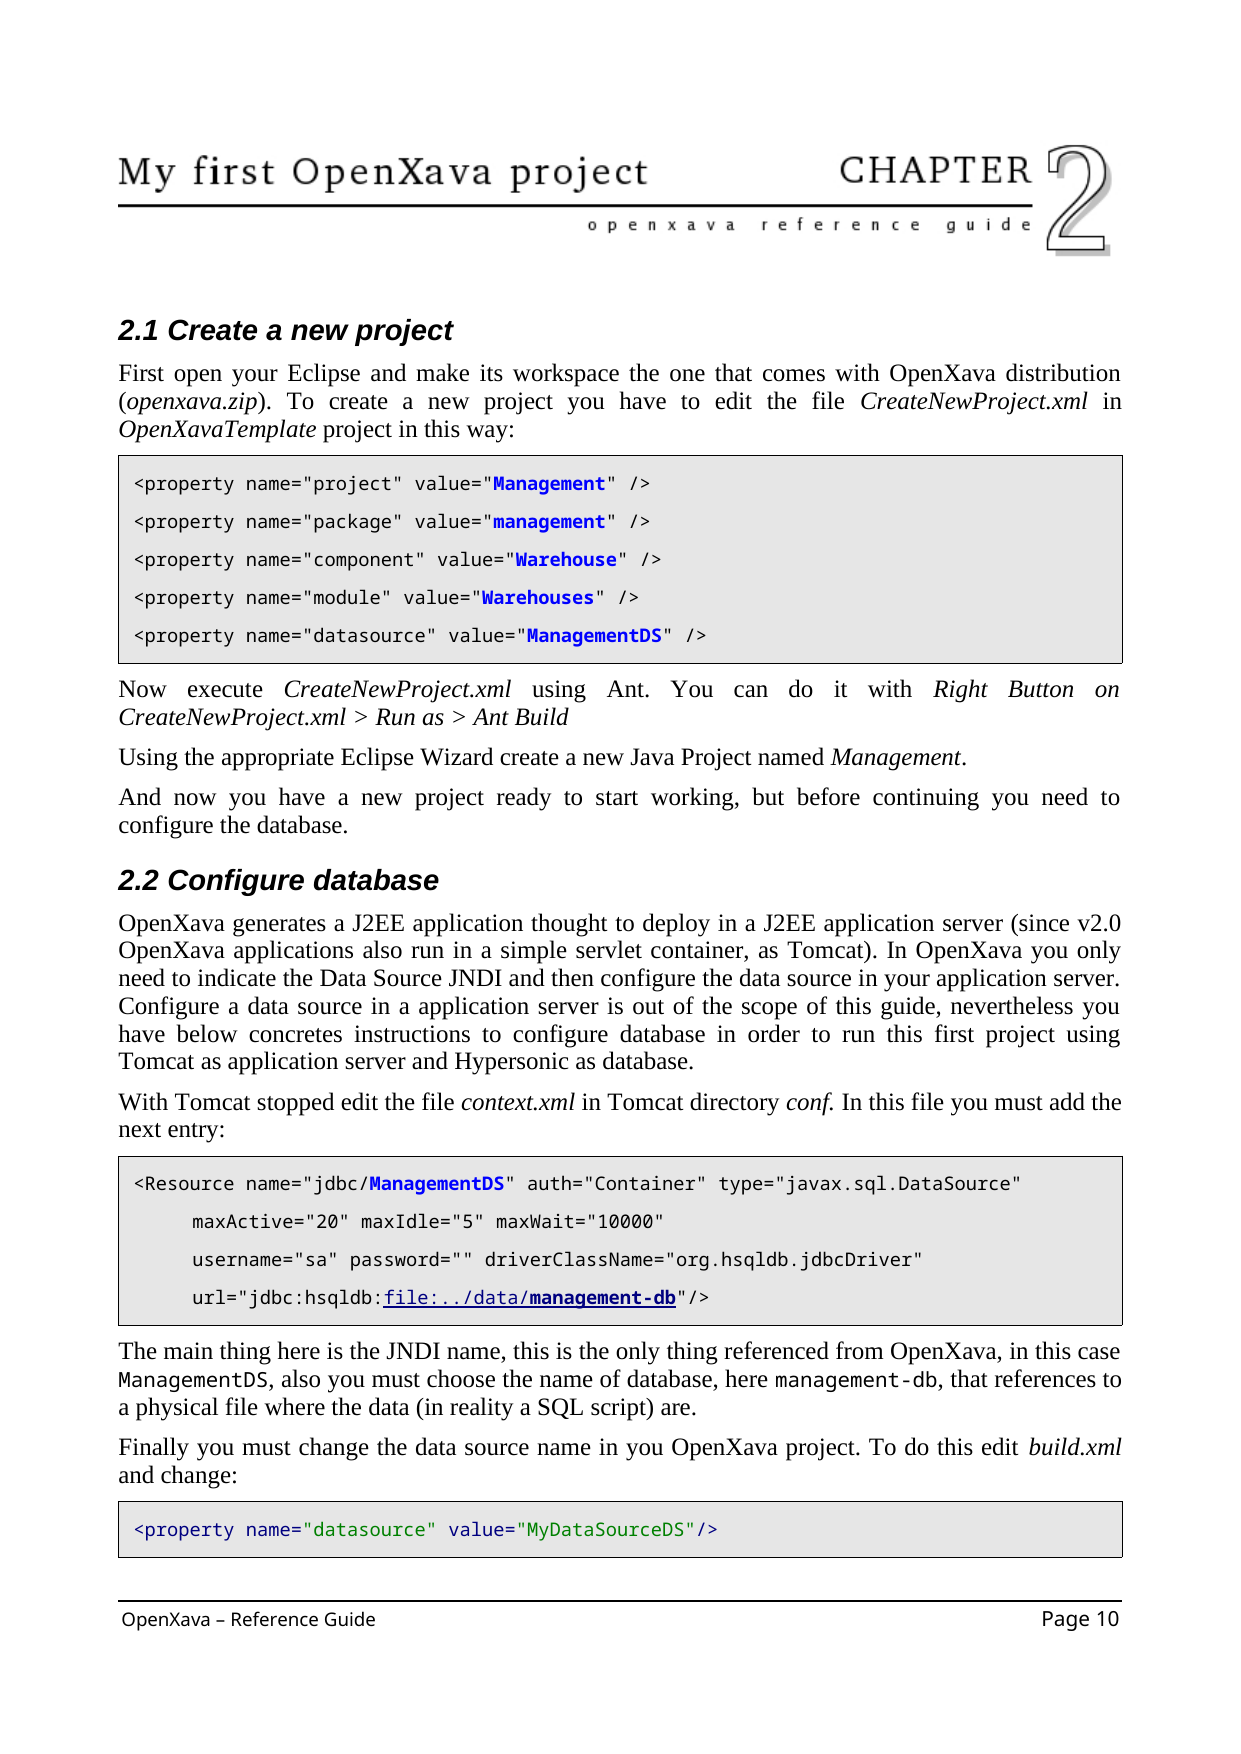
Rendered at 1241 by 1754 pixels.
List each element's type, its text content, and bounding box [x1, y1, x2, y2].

text First open your Eclipse and make its workspace the one that comes with OpenXava distribution (openxava.zip). To create a new project you have to edit the file CreateNewProject.xml in OpenXavaTemplate project in this way: [118, 359, 1122, 443]
text url="jdbc:hsqldb:file:../data/management-db"/> [119, 1269, 1122, 1325]
text <property name="datasource" value="MyDataSourceDS"/> [119, 1502, 1122, 1557]
text Finally you must change the data source name in you OpenXava project. To do this edit build.xml and change: [118, 1433, 1122, 1489]
subtitle Create a new project [118, 314, 1122, 347]
picture [118, 118, 1122, 288]
text <property name="project" value="Management" /> [119, 456, 1122, 493]
text username="sa" password="" driverClassName="org.hsqldb.jdbcDriver" [119, 1232, 1122, 1269]
text OpenXava generates a J2EE application thought to deploy in a J2EE application server (since v2.0 OpenXava applications also run in a simple servlet container, as Tomcat). In OpenXava you only need to indicate the Data Source JNDI and then configure the data source in your application server. Configure a data source in a application server is out of the scope of this guide, nevertheless you have below concretes instructions to configure database in order to run this first project using Tomcat as application server and Hypersonic as database. [118, 909, 1122, 1075]
text <property name="package" value="management" /> [119, 493, 1122, 531]
text <Resource name="jdbc/ManagementDS" auth="Container" type="javax.sql.DataSource" [119, 1157, 1122, 1193]
text Now execute CreateNewProject.xml using Ant. You can do it with Right Button on CreateNewProject.xml > Run as > Ant Build [118, 675, 1122, 731]
text maxActive="20" maxIdle="5" maxWait="10000" [119, 1193, 1122, 1232]
text With Tomcat stopped edit the file context.xml in Tomcat directory conf. In this file you must add the next entry: [118, 1088, 1122, 1143]
text The main thing here is the JNDI name, this is the only thing referenced from OpenXava, in this case ManagementDS, also you must choose the name of database, here management-db, that references to a physical file where the data (in reality a SQL script) are. [118, 1337, 1122, 1421]
text <property name="datasource" value="ManagementDS" /> [119, 607, 1122, 663]
text And now you have a new project ready to start working, but before continuing you need to configure the database. [118, 783, 1122, 839]
text Using the appropriate Eclipse Wizard create a new Java Project named Management. [118, 743, 1122, 771]
text <property name="component" value="Warehouse" /> [119, 531, 1122, 569]
text <property name="module" value="Warehouses" /> [119, 569, 1122, 607]
subtitle Configure database [118, 864, 1122, 896]
